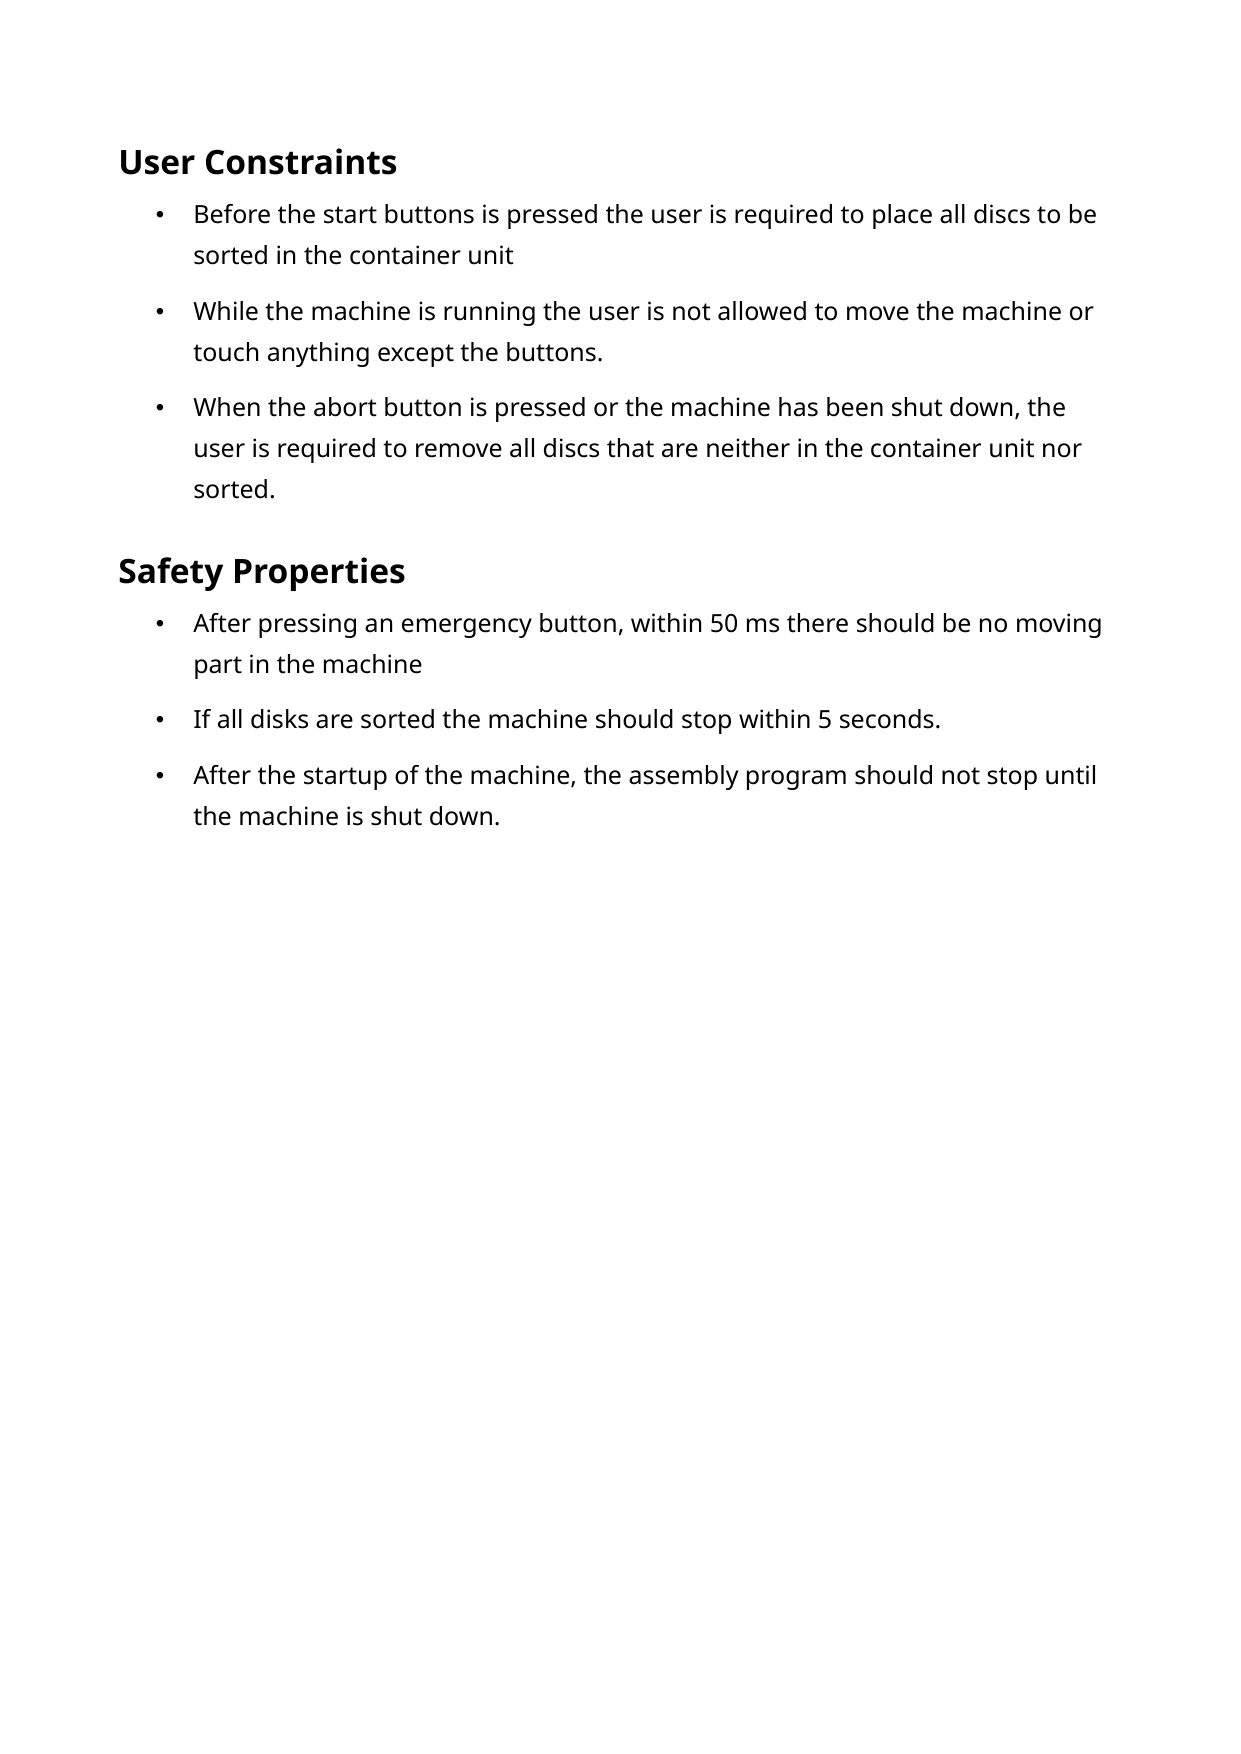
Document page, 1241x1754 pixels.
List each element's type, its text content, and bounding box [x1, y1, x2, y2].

list While the machine is running the user is not allowed to move the machine or touch anything except the buttons. [156, 293, 1122, 368]
list When the abort button is pressed or the machine has been shut down, the user is required to remove all discs that are neither in the container unit nor sorted. [156, 390, 1122, 505]
list If all disks are sorted the machine should stop within 5 seconds. [156, 702, 1122, 736]
subtitle User Constraints [118, 139, 1122, 185]
list After the startup of the machine, the assembly program should not stop until the machine is shut down. [156, 757, 1122, 832]
list Before the start buttons is pressed the user is required to place all discs to be sorted in the container unit [156, 197, 1122, 272]
subtitle Safety Properties [118, 548, 1122, 593]
list After pressing an emergency button, within 50 ms there should be no moving part in the machine [156, 606, 1122, 681]
